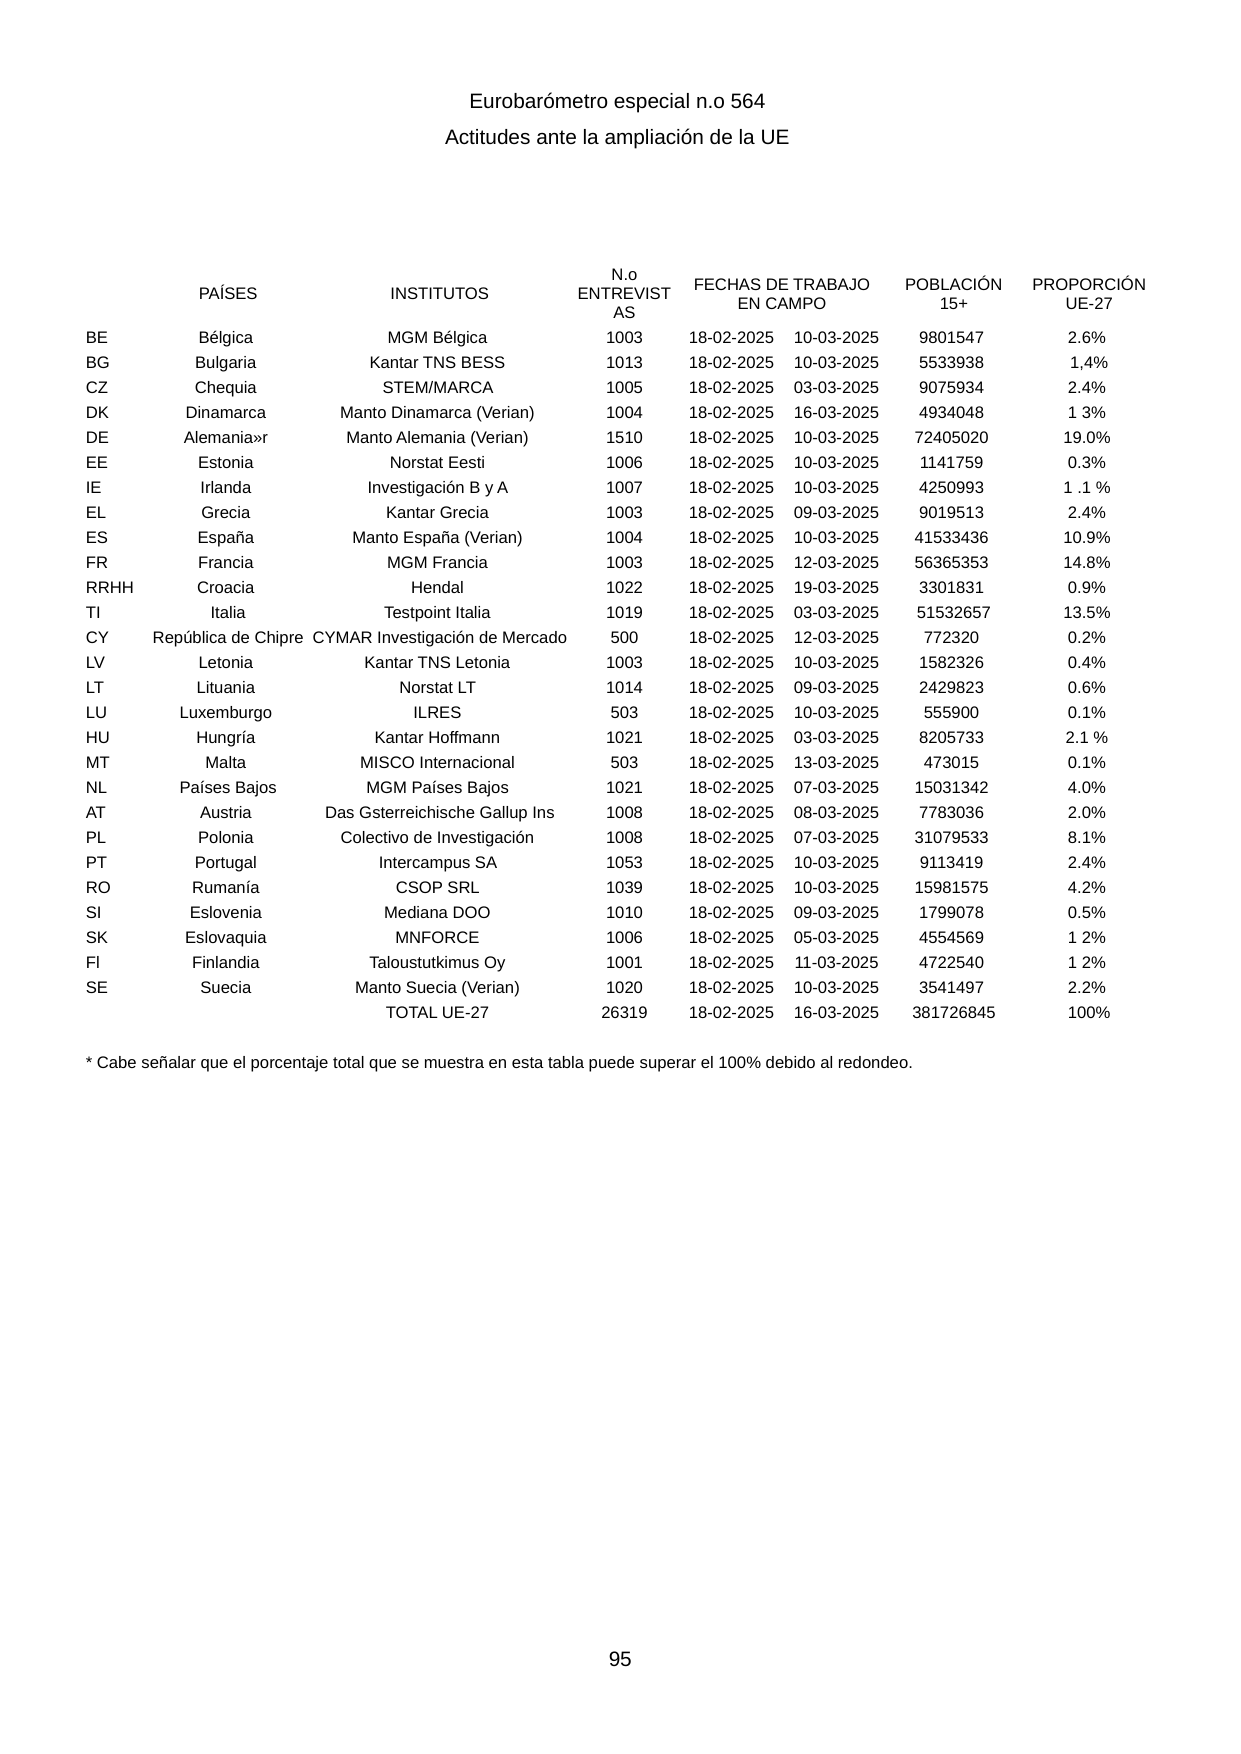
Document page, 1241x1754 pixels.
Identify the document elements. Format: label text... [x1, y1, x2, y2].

table_cell 1014 [572, 675, 677, 700]
table_cell 26319 [572, 1000, 677, 1025]
table_cell 18-02-2025 [677, 675, 786, 700]
table_cell Das Gsterreichische Gallup Ins [308, 800, 572, 825]
table_cell [308, 1025, 572, 1050]
table_cell 1003 [572, 325, 677, 350]
table_cell 56365353 [887, 550, 1021, 575]
table_cell 12-03-2025 [786, 625, 887, 650]
table_cell MT [83, 750, 148, 775]
table_cell 18-02-2025 [677, 900, 786, 925]
table_cell Francia [148, 550, 307, 575]
table_cell 2.0% [1021, 800, 1157, 825]
table_cell 1039 [572, 875, 677, 900]
table_cell 18-02-2025 [677, 425, 786, 450]
table_cell BG [83, 350, 148, 375]
table_cell Norstat LT [308, 675, 572, 700]
table_cell 4934048 [887, 400, 1021, 425]
table_cell Polonia [148, 825, 307, 850]
table_cell 1006 [572, 450, 677, 475]
table_cell 18-02-2025 [677, 600, 786, 625]
table_cell 555900 [887, 700, 1021, 725]
table_cell 18-02-2025 [677, 525, 786, 550]
table_cell 18-02-2025 [677, 925, 786, 950]
table_cell 18-02-2025 [677, 450, 786, 475]
table_cell Intercampus SA [308, 850, 572, 875]
table_cell Eslovaquia [148, 925, 307, 950]
table_cell 0.5% [1021, 900, 1157, 925]
table_cell 10-03-2025 [786, 450, 887, 475]
table_cell 1005 [572, 375, 677, 400]
table_cell 18-02-2025 [677, 650, 786, 675]
table_cell 0.2% [1021, 625, 1157, 650]
table_cell 1004 [572, 400, 677, 425]
table_cell 18-02-2025 [677, 400, 786, 425]
table_cell 1021 [572, 725, 677, 750]
table_cell 13-03-2025 [786, 750, 887, 775]
table_cell 05-03-2025 [786, 925, 887, 950]
table_cell 18-02-2025 [677, 350, 786, 375]
table_cell 11-03-2025 [786, 950, 887, 975]
table_cell Croacia [148, 575, 307, 600]
table_cell Mediana DOO [308, 900, 572, 925]
table_cell Rumanía [148, 875, 307, 900]
table_cell EE [83, 450, 148, 475]
table_cell 18-02-2025 [677, 550, 786, 575]
table_header POBLACIÓN 15+ [887, 262, 1021, 325]
table_cell 16-03-2025 [786, 400, 887, 425]
table_cell [83, 1000, 148, 1025]
table_cell EL [83, 500, 148, 525]
table_cell Letonia [148, 650, 307, 675]
table_cell 1582326 [887, 650, 1021, 675]
table_cell [148, 1025, 307, 1050]
table_cell Austria [148, 800, 307, 825]
table_cell [887, 1025, 1021, 1050]
table_cell Manto Dinamarca (Verian) [308, 400, 572, 425]
table_cell MISCO Internacional [308, 750, 572, 775]
table_cell CYMAR Investigación de Mercado [308, 625, 572, 650]
table_cell Kantar TNS BESS [308, 350, 572, 375]
table_cell 473015 [887, 750, 1021, 775]
table_cell 1008 [572, 800, 677, 825]
table_cell República de Chipre [148, 625, 307, 650]
table_cell Portugal [148, 850, 307, 875]
table_cell 1013 [572, 350, 677, 375]
table_cell 18-02-2025 [677, 475, 786, 500]
table_cell 15981575 [887, 875, 1021, 900]
table_cell 3541497 [887, 975, 1021, 1000]
table_cell 18-02-2025 [677, 775, 786, 800]
table_cell 1053 [572, 850, 677, 875]
table_cell 10.9% [1021, 525, 1157, 550]
table_cell 100% [1021, 1000, 1157, 1025]
table_cell 18-02-2025 [677, 725, 786, 750]
table_cell 72405020 [887, 425, 1021, 450]
table_cell 2.4% [1021, 850, 1157, 875]
table_cell 0.1% [1021, 700, 1157, 725]
table_cell Hendal [308, 575, 572, 600]
table_cell 31079533 [887, 825, 1021, 850]
table_cell 9075934 [887, 375, 1021, 400]
table_cell 0.3% [1021, 450, 1157, 475]
table_cell 19-03-2025 [786, 575, 887, 600]
table_cell 10-03-2025 [786, 475, 887, 500]
table_cell LV [83, 650, 148, 675]
table_cell 19.0% [1021, 425, 1157, 450]
table_cell 03-03-2025 [786, 725, 887, 750]
table_cell 1799078 [887, 900, 1021, 925]
table_cell 15031342 [887, 775, 1021, 800]
table_cell MGM Bélgica [308, 325, 572, 350]
table_cell 10-03-2025 [786, 875, 887, 900]
table_cell Manto Alemania (Verian) [308, 425, 572, 450]
table_cell Suecia [148, 975, 307, 1000]
table_cell 2.4% [1021, 375, 1157, 400]
table_cell 4.2% [1021, 875, 1157, 900]
table_cell MNFORCE [308, 925, 572, 950]
table_cell TI [83, 600, 148, 625]
table_cell [83, 1025, 148, 1050]
table_cell RO [83, 875, 148, 900]
table_cell 18-02-2025 [677, 1000, 786, 1025]
table_cell Taloustutkimus Oy [308, 950, 572, 975]
table_cell ES [83, 525, 148, 550]
table_cell 503 [572, 750, 677, 775]
table_cell Testpoint Italia [308, 600, 572, 625]
table_cell Lituania [148, 675, 307, 700]
table_cell 18-02-2025 [677, 850, 786, 875]
table_cell 1,4% [1021, 350, 1157, 375]
table_cell 09-03-2025 [786, 900, 887, 925]
table_cell Estonia [148, 450, 307, 475]
table_cell [572, 1025, 677, 1050]
table_cell * Cabe señalar que el porcentaje total que se muestra en esta tabla puede superar el 100% debido al redondeo. [83, 1050, 1157, 1075]
table_cell PT [83, 850, 148, 875]
table_cell 18-02-2025 [677, 625, 786, 650]
table_cell 1001 [572, 950, 677, 975]
table_cell 4722540 [887, 950, 1021, 975]
table_cell 0.6% [1021, 675, 1157, 700]
table_header PROPORCIÓN UE-27 [1021, 262, 1157, 325]
table_cell Malta [148, 750, 307, 775]
table_cell 1 3% [1021, 400, 1157, 425]
table_cell Kantar Grecia [308, 500, 572, 525]
table_cell SK [83, 925, 148, 950]
table_cell Bélgica [148, 325, 307, 350]
table_cell 18-02-2025 [677, 700, 786, 725]
table_cell 2.4% [1021, 500, 1157, 525]
table_cell [1021, 1025, 1157, 1050]
table_cell [786, 1025, 887, 1050]
table_cell 1510 [572, 425, 677, 450]
table_cell 1 2% [1021, 925, 1157, 950]
table_cell 51532657 [887, 600, 1021, 625]
table_cell 10-03-2025 [786, 975, 887, 1000]
table_cell IE [83, 475, 148, 500]
table_cell 1021 [572, 775, 677, 800]
table_cell 1003 [572, 550, 677, 575]
table_cell 8.1% [1021, 825, 1157, 850]
table_header N.o ENTREVISTAS [572, 262, 677, 325]
table_cell 16-03-2025 [786, 1000, 887, 1025]
table_cell 500 [572, 625, 677, 650]
table_cell Hungría [148, 725, 307, 750]
table_cell FR [83, 550, 148, 575]
table_header [83, 262, 148, 325]
table_cell PL [83, 825, 148, 850]
table_cell 18-02-2025 [677, 575, 786, 600]
table_cell 9801547 [887, 325, 1021, 350]
table_cell Alemania»r [148, 425, 307, 450]
table_cell 1007 [572, 475, 677, 500]
table_cell 8205733 [887, 725, 1021, 750]
table_cell Manto Suecia (Verian) [308, 975, 572, 1000]
table_cell 18-02-2025 [677, 825, 786, 850]
table_cell Kantar TNS Letonia [308, 650, 572, 675]
table_cell 3301831 [887, 575, 1021, 600]
table_cell Italia [148, 600, 307, 625]
table_cell Fl [83, 950, 148, 975]
table_cell 1 .1 % [1021, 475, 1157, 500]
table_cell 1003 [572, 650, 677, 675]
table_cell 18-02-2025 [677, 950, 786, 975]
table_cell LU [83, 700, 148, 725]
table_cell 07-03-2025 [786, 825, 887, 850]
table_cell SE [83, 975, 148, 1000]
table_cell 772320 [887, 625, 1021, 650]
table_cell CZ [83, 375, 148, 400]
table_cell 18-02-2025 [677, 325, 786, 350]
table_cell 10-03-2025 [786, 850, 887, 875]
table_cell 1 2% [1021, 950, 1157, 975]
table_cell DK [83, 400, 148, 425]
table_cell 0.4% [1021, 650, 1157, 675]
table_cell AT [83, 800, 148, 825]
table_cell SI [83, 900, 148, 925]
table_cell 1004 [572, 525, 677, 550]
table_cell [677, 1025, 786, 1050]
table_cell 13.5% [1021, 600, 1157, 625]
table_cell 18-02-2025 [677, 800, 786, 825]
table_cell 08-03-2025 [786, 800, 887, 825]
table_cell 9113419 [887, 850, 1021, 875]
table_cell LT [83, 675, 148, 700]
table_header PAÍSES [148, 262, 307, 325]
table_cell Investigación B y A [308, 475, 572, 500]
table_cell BE [83, 325, 148, 350]
table_cell CY [83, 625, 148, 650]
table_cell 0.9% [1021, 575, 1157, 600]
table_cell 12-03-2025 [786, 550, 887, 575]
table_cell MGM Francia [308, 550, 572, 575]
table_cell España [148, 525, 307, 550]
table_cell DE [83, 425, 148, 450]
table_cell 0.1% [1021, 750, 1157, 775]
table_cell 10-03-2025 [786, 325, 887, 350]
table_cell Bulgaria [148, 350, 307, 375]
table_cell Norstat Eesti [308, 450, 572, 475]
table_cell 4554569 [887, 925, 1021, 950]
table_cell 1003 [572, 500, 677, 525]
table_cell 18-02-2025 [677, 375, 786, 400]
table_cell 2.1 % [1021, 725, 1157, 750]
table_cell Países Bajos [148, 775, 307, 800]
table_cell 07-03-2025 [786, 775, 887, 800]
table_cell 03-03-2025 [786, 600, 887, 625]
table_cell 1008 [572, 825, 677, 850]
table_cell 18-02-2025 [677, 975, 786, 1000]
table_cell ILRES [308, 700, 572, 725]
table_cell MGM Países Bajos [308, 775, 572, 800]
table_cell 1019 [572, 600, 677, 625]
table_cell 4.0% [1021, 775, 1157, 800]
table_cell 10-03-2025 [786, 650, 887, 675]
table_cell Chequia [148, 375, 307, 400]
table_cell 09-03-2025 [786, 675, 887, 700]
table_cell 10-03-2025 [786, 350, 887, 375]
table_cell 1020 [572, 975, 677, 1000]
table_cell Finlandia [148, 950, 307, 975]
table_cell 503 [572, 700, 677, 725]
table_cell 18-02-2025 [677, 875, 786, 900]
table_cell 09-03-2025 [786, 500, 887, 525]
table_cell 1022 [572, 575, 677, 600]
table_cell 1006 [572, 925, 677, 950]
table_cell Colectivo de Investigación [308, 825, 572, 850]
table_cell [148, 1000, 307, 1025]
table_cell 41533436 [887, 525, 1021, 550]
table_cell 1010 [572, 900, 677, 925]
table_cell CSOP SRL [308, 875, 572, 900]
table_cell 1141759 [887, 450, 1021, 475]
table_cell 2.2% [1021, 975, 1157, 1000]
table_cell 4250993 [887, 475, 1021, 500]
table_cell 10-03-2025 [786, 425, 887, 450]
table_cell Eslovenia [148, 900, 307, 925]
table_cell Irlanda [148, 475, 307, 500]
table_cell 03-03-2025 [786, 375, 887, 400]
table_cell Grecia [148, 500, 307, 525]
table_cell 7783036 [887, 800, 1021, 825]
table_cell 381726845 [887, 1000, 1021, 1025]
table_cell Luxemburgo [148, 700, 307, 725]
table_cell 2429823 [887, 675, 1021, 700]
table_cell Manto España (Verian) [308, 525, 572, 550]
table_cell TOTAL UE-27 [308, 1000, 572, 1025]
table_header FECHAS DE TRABAJO EN CAMPO [677, 262, 887, 325]
table_cell 10-03-2025 [786, 700, 887, 725]
table_cell 14.8% [1021, 550, 1157, 575]
table_cell 2.6% [1021, 325, 1157, 350]
table_cell Kantar Hoffmann [308, 725, 572, 750]
table_cell 9019513 [887, 500, 1021, 525]
table_cell 5533938 [887, 350, 1021, 375]
table_cell 18-02-2025 [677, 750, 786, 775]
table_cell RRHH [83, 575, 148, 600]
table_cell 18-02-2025 [677, 500, 786, 525]
table_cell 10-03-2025 [786, 525, 887, 550]
table_header INSTITUTOS [308, 262, 572, 325]
table_cell Dinamarca [148, 400, 307, 425]
table_cell NL [83, 775, 148, 800]
table_cell STEM/MARCA [308, 375, 572, 400]
table_cell HU [83, 725, 148, 750]
